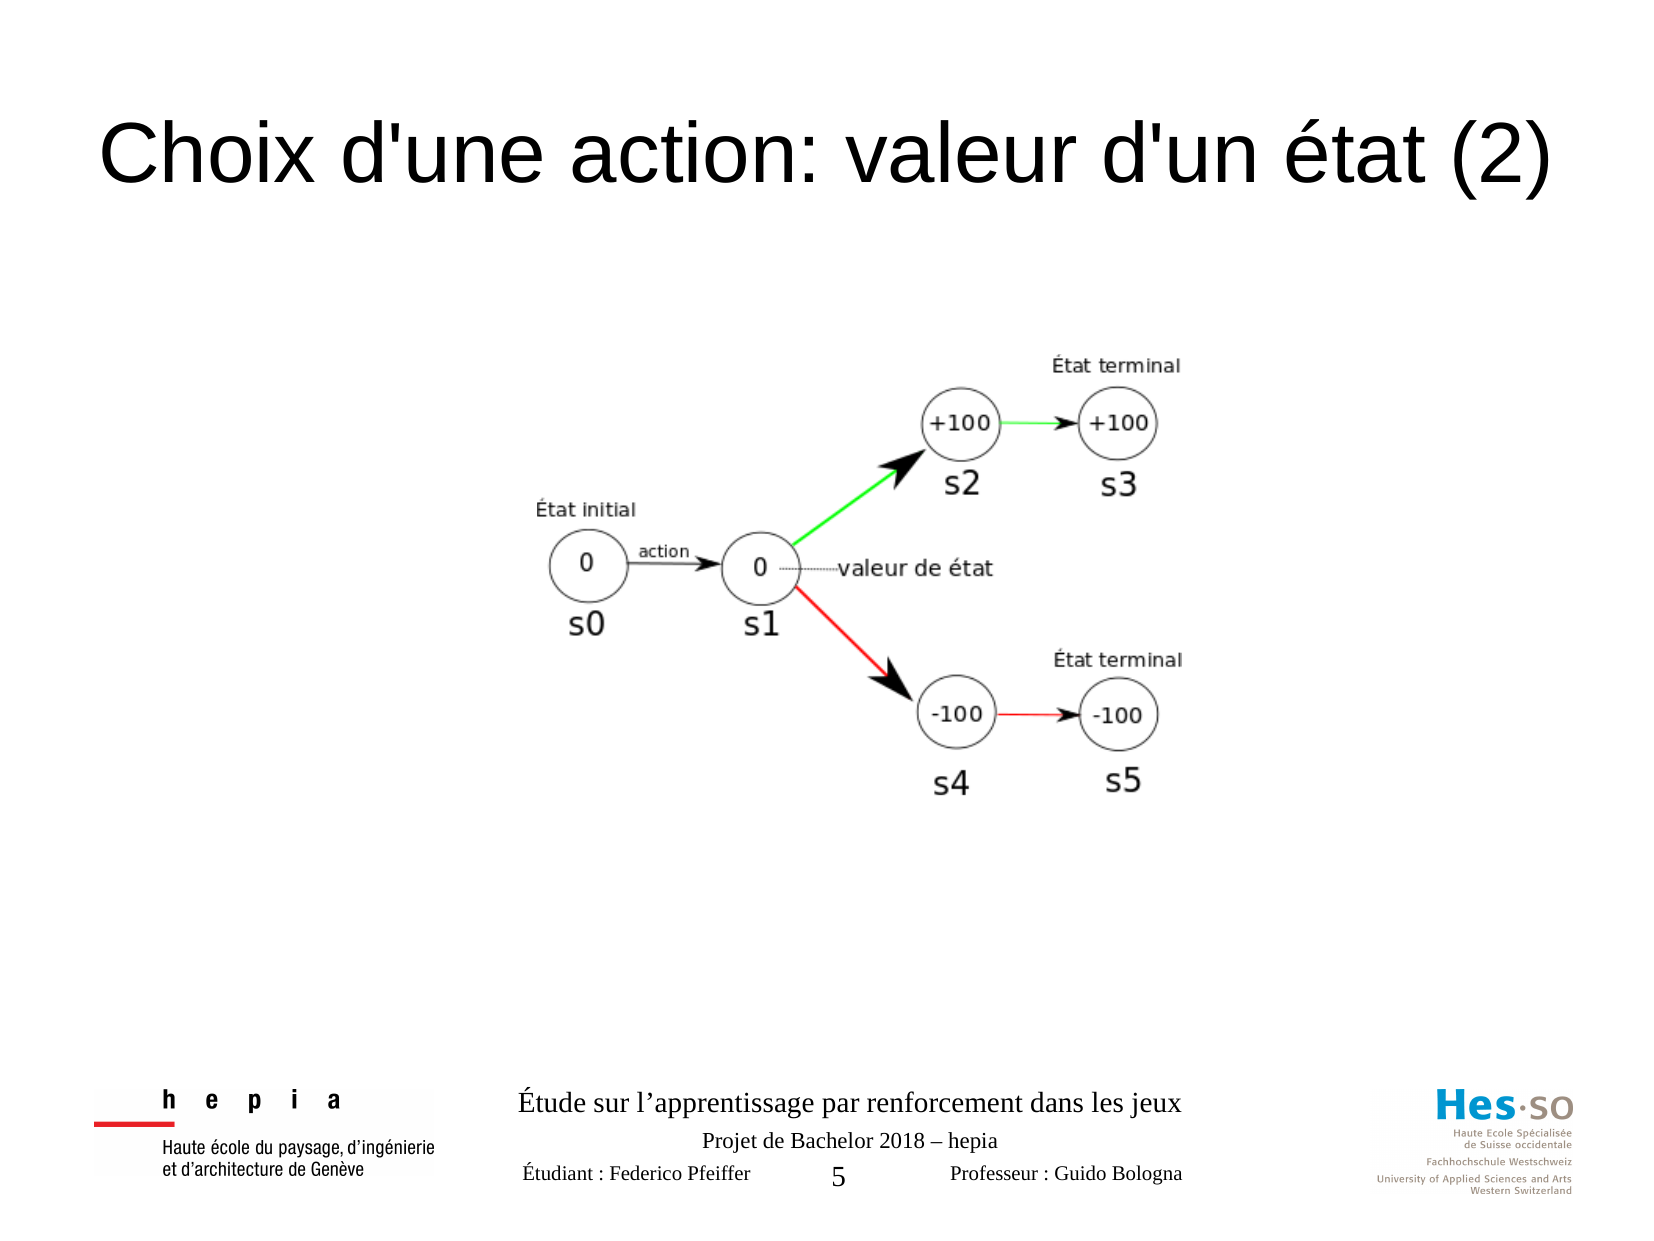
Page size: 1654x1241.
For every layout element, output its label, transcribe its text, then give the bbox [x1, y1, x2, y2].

title Choix d'une action: valeur d'un état (2) [82, 49, 1571, 257]
picture [1446, 1089, 1456, 1100]
picture [1370, 1089, 1573, 1194]
picture [537, 354, 1182, 797]
picture [94, 1089, 434, 1176]
